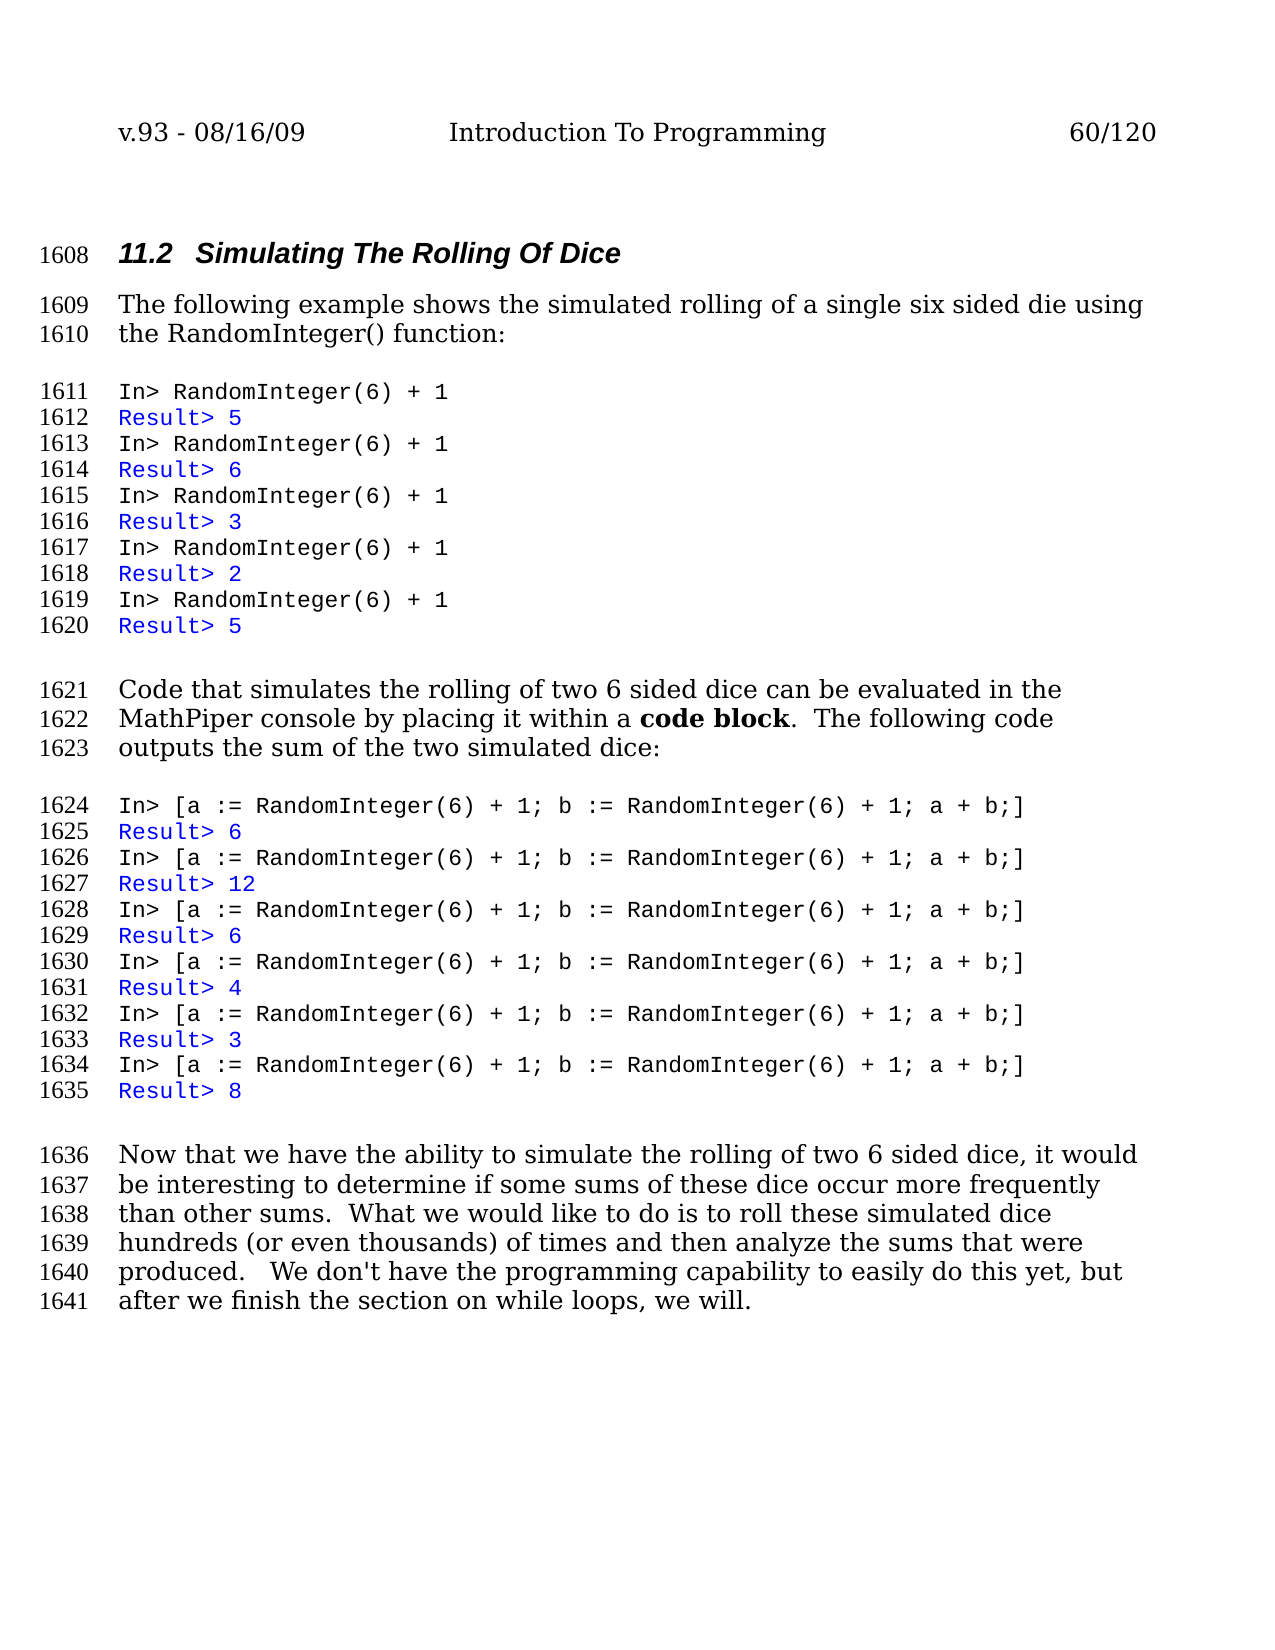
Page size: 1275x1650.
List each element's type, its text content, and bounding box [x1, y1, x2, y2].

text The following example shows the simulated rolling of a single six sided die using the RandomInteger() function: [118, 290, 1157, 348]
text Result> 2 [118, 562, 1157, 588]
text Code that simulates the rolling of two 6 sided dice can be evaluated in the MathPiper console by placing it within a code block. The following code outputs the sum of the two simulated dice: [118, 675, 1157, 762]
text In> [a := RandomInteger(6) + 1; b := RandomInteger(6) + 1; a + b;] [118, 1002, 1157, 1028]
text Result> 6 [118, 924, 1157, 950]
subtitle Simulating The Rolling Of Dice [118, 236, 1157, 269]
text In> [a := RandomInteger(6) + 1; b := RandomInteger(6) + 1; a + b;] [118, 950, 1157, 976]
text In> RandomInteger(6) + 1 [118, 588, 1157, 614]
text In> [a := RandomInteger(6) + 1; b := RandomInteger(6) + 1; a + b;] [118, 846, 1157, 872]
text Result> 6 [118, 820, 1157, 846]
text In> RandomInteger(6) + 1 [118, 484, 1157, 510]
text In> RandomInteger(6) + 1 [118, 432, 1157, 458]
text Result> 5 [118, 614, 1157, 640]
text In> RandomInteger(6) + 1 [118, 536, 1157, 562]
text Result> 3 [118, 510, 1157, 536]
text In> RandomInteger(6) + 1 [118, 381, 1157, 406]
text In> [a := RandomInteger(6) + 1; b := RandomInteger(6) + 1; a + b;] [118, 794, 1157, 820]
text In> [a := RandomInteger(6) + 1; b := RandomInteger(6) + 1; a + b;] [118, 1054, 1157, 1080]
text Result> 6 [118, 458, 1157, 484]
text Now that we have the ability to simulate the rolling of two 6 sided dice, it would be interesting to determine if some sums of these dice occur more frequently than other sums. What we would like to do is to roll these simulated dice hundreds (or even thousands) of times and then analyze the sums that were produced. We don't have the programming capability to easily do this yet, but after we finish the section on while loops, we will. [118, 1141, 1157, 1316]
text Result> 4 [118, 976, 1157, 1002]
text Result> 12 [118, 872, 1157, 898]
text Result> 5 [118, 406, 1157, 432]
text Result> 3 [118, 1028, 1157, 1054]
text In> [a := RandomInteger(6) + 1; b := RandomInteger(6) + 1; a + b;] [118, 898, 1157, 924]
text Result> 8 [118, 1080, 1157, 1106]
